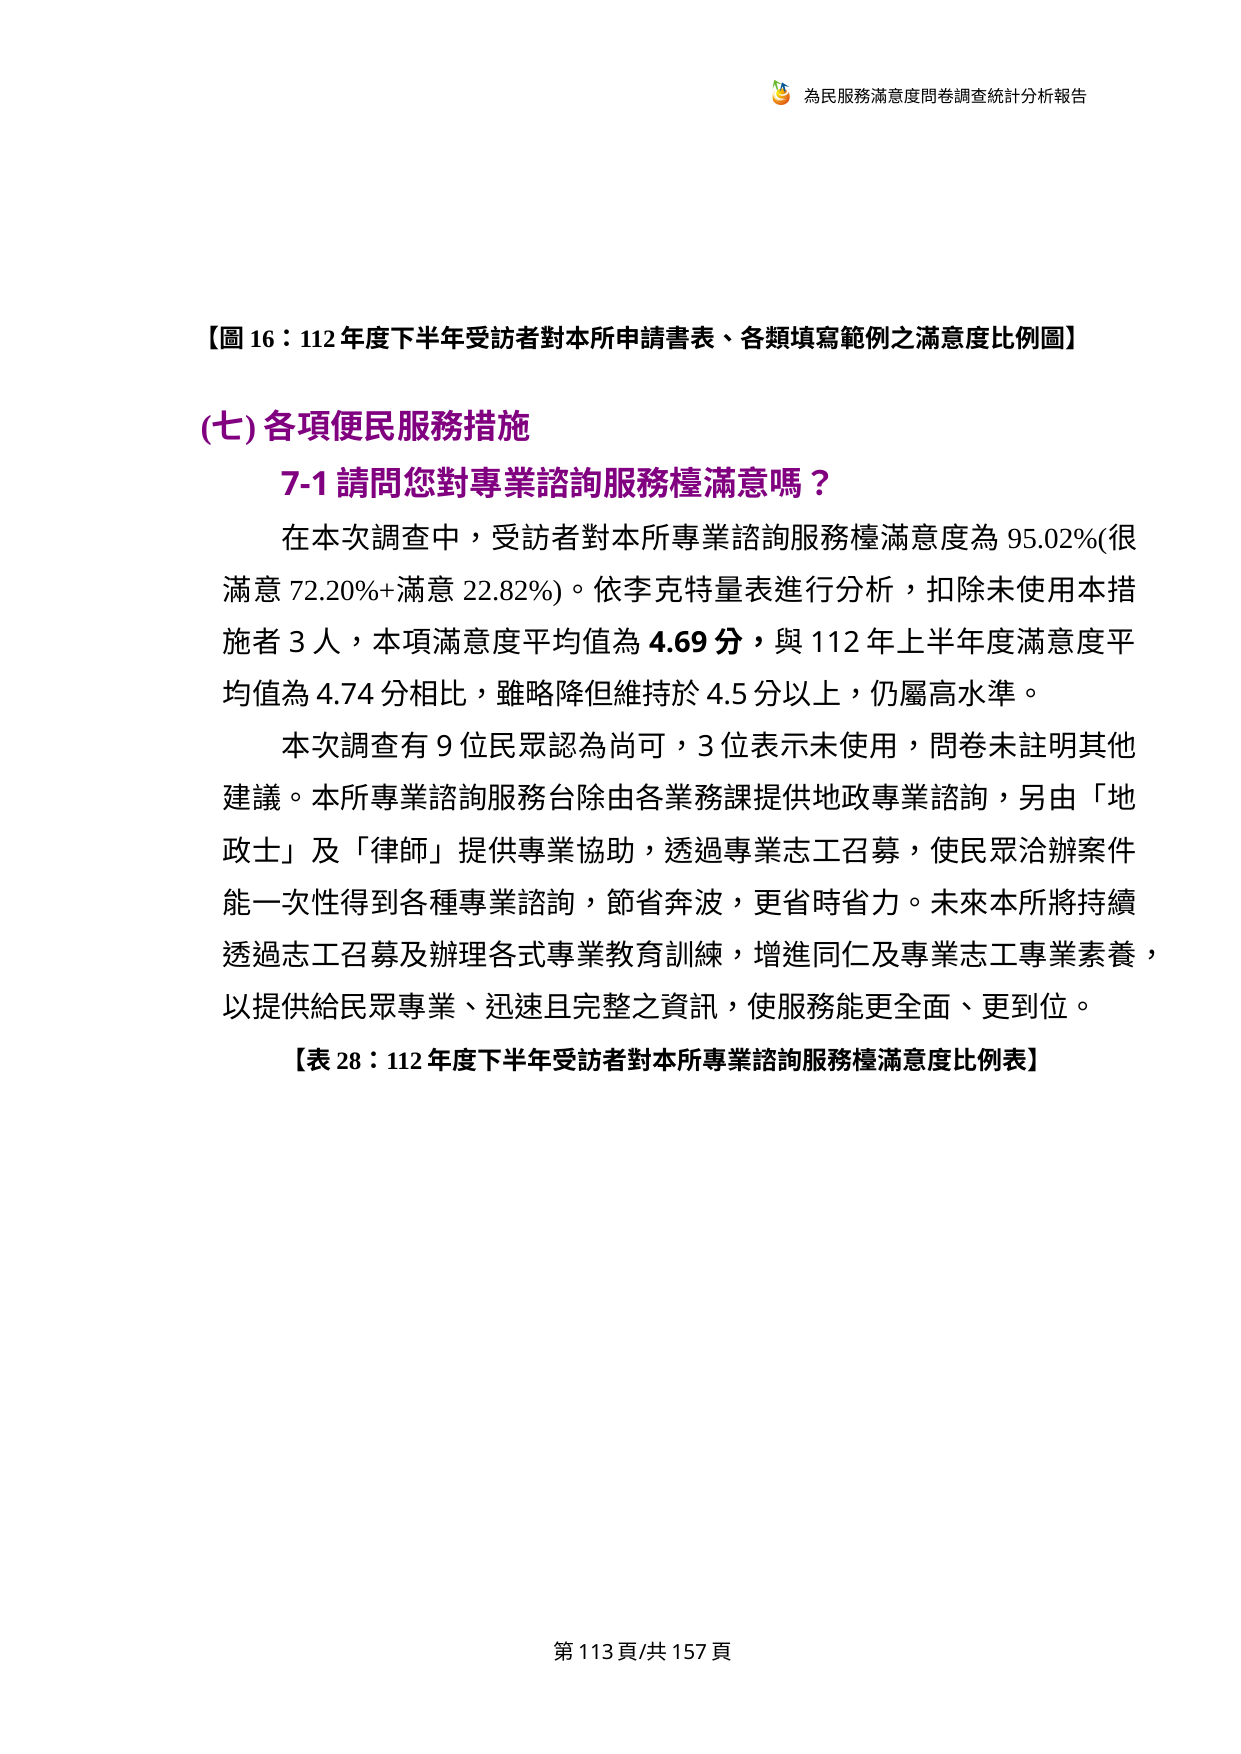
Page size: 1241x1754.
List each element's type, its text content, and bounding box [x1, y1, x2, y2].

text (七) 各項便民服務措施 [192, 392, 1137, 451]
text 【表28：112年度下半年受訪者對本所專業諮詢服務檯滿意度比例表】 [223, 1028, 1137, 1080]
text 7-1請問您對專業諮詢服務檯滿意嗎？ [223, 451, 1137, 507]
text 本次調查有9位民眾認為尚可，3位表示未使用，問卷未註明其他建議。本所專業諮詢服務台除由各業務課提供地政專業諮詢，另由「地政士」及「律師」提供專業協助，透過專業志工召募，使民眾洽辦案件能一次性得到各種專業諮詢，節省奔波，更省時省力。未來本所將持續透過志工召募及辦理各式專業教育訓練，增進同仁及專業志工專業素養，以提供給民眾專業、迅速且完整之資訊，使服務能更全面、更到位。 [223, 715, 1137, 1028]
text 【圖16：112年度下半年受訪者對本所申請書表、各類填寫範例之滿意度比例圖】 [148, 309, 1137, 355]
picture [772, 80, 790, 105]
text 在本次調查中，受訪者對本所專業諮詢服務檯滿意度為95.02%(很滿意72.20%+滿意22.82%)。依李克特量表進行分析，扣除未使用本措施者3人，本項滿意度平均值為4.69分，與112年上半年度滿意度平均值為4.74分相比，雖略降但維持於4.5分以上，仍屬高水準。 [223, 507, 1137, 715]
